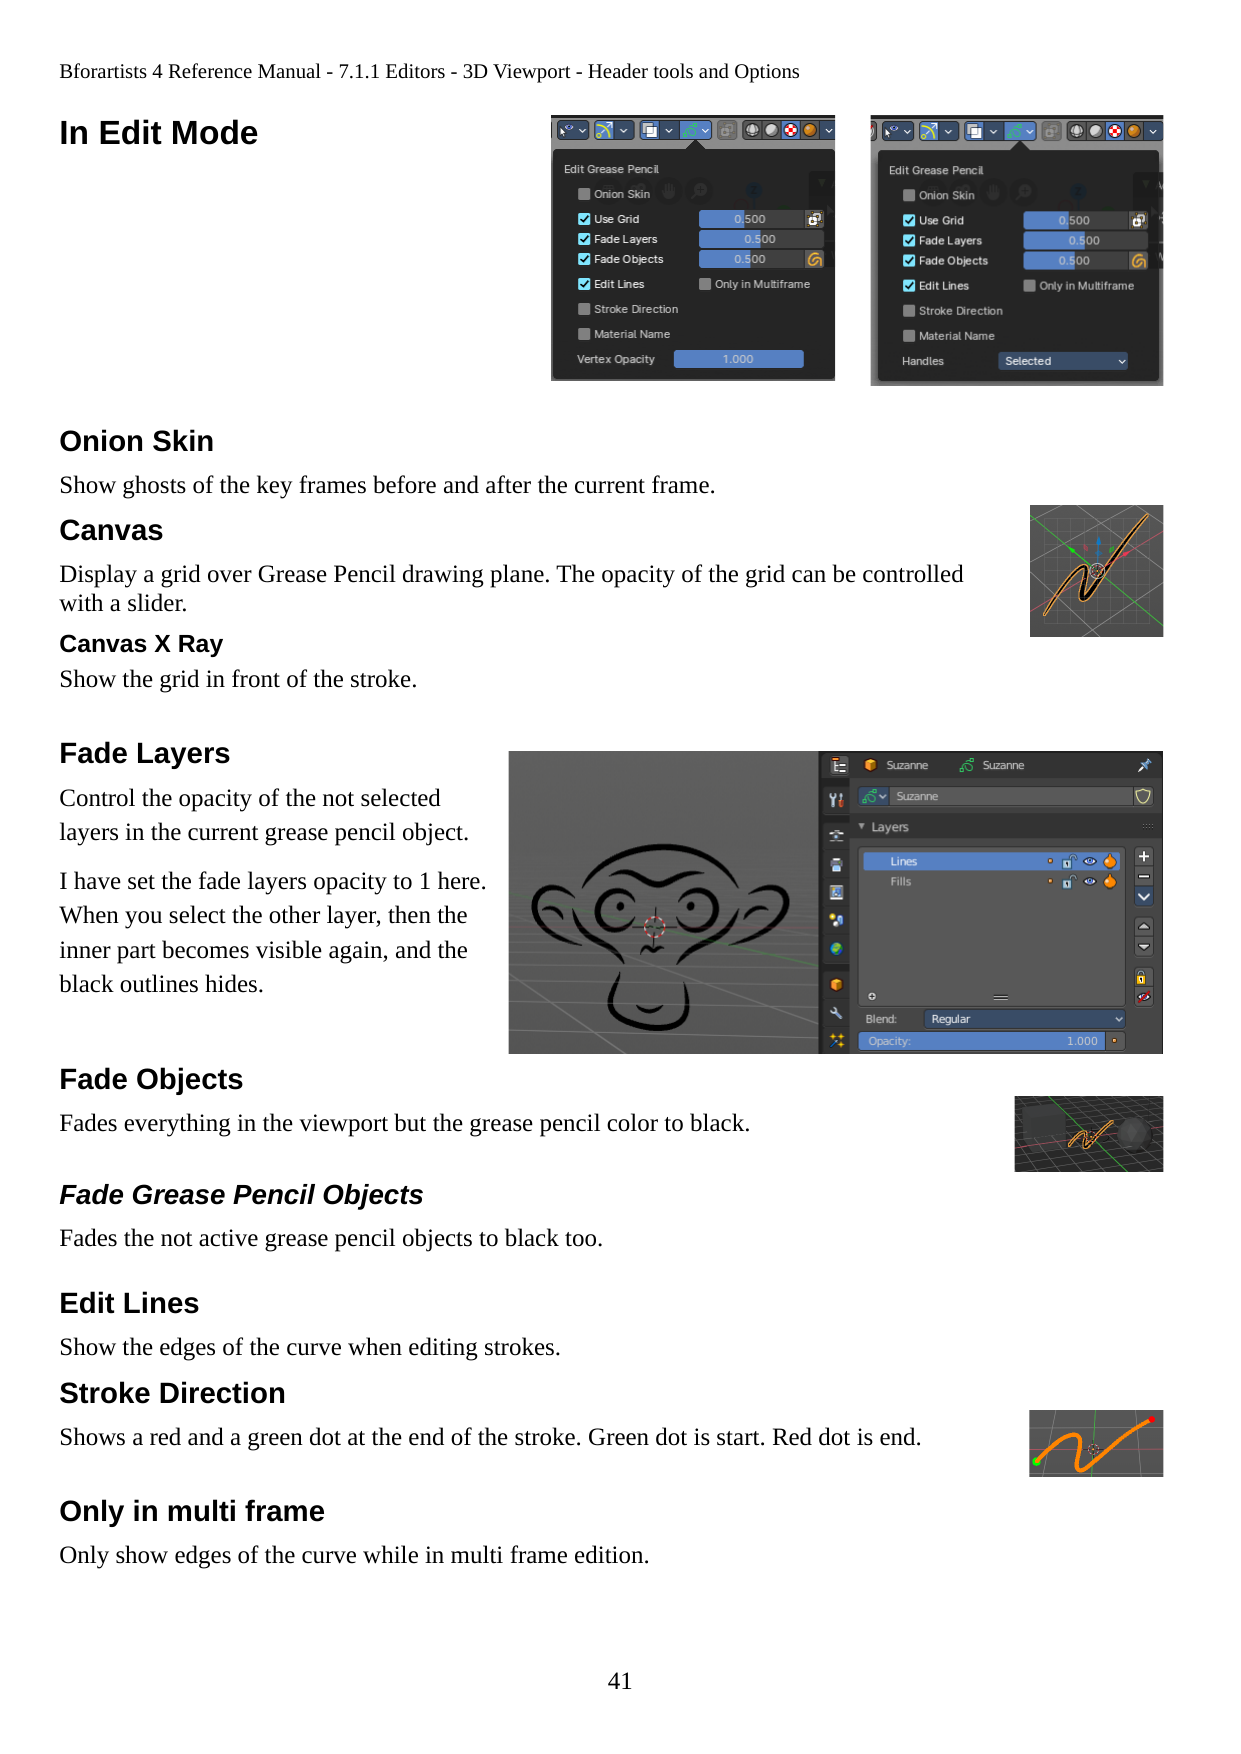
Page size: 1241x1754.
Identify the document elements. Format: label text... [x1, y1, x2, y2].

text Shows a red and a green dot at the end of the stroke. Green dot is start. Red dot is end. [59, 1422, 1029, 1451]
picture [508, 751, 1164, 1054]
text Fades everything in the viewport but the grease pencil color to black. [59, 1108, 1014, 1137]
text Show the grid in front of the stroke. [59, 664, 1181, 693]
subtitle In Edit Mode [59, 113, 1181, 151]
subtitle Onion Skin [59, 424, 1181, 457]
subtitle Fade Layers [59, 736, 1181, 770]
text Display a grid over Grease Pencil drawing plane. The opacity of the grid can be controlled with a slider. [59, 559, 1030, 617]
picture [1029, 1410, 1164, 1477]
subtitle Fade Objects [59, 1062, 1181, 1096]
text I have set the fade layers opacity to 1 here. When you select the other layer, then the inner part becomes visible again, and the black outlines hides. [59, 866, 508, 998]
subtitle Canvas [59, 513, 1030, 547]
text Fades the not active grease pencil objects to black too. [59, 1223, 1181, 1251]
text Show ghosts of the key frames before and after the current frame. [59, 470, 1181, 499]
picture [551, 115, 836, 381]
subtitle Canvas X Ray [59, 629, 1181, 658]
picture [870, 115, 1164, 386]
subtitle Fade Grease Pencil Objects [59, 1178, 1181, 1210]
subtitle [1164, 513, 1181, 547]
subtitle Edit Lines [59, 1286, 1181, 1320]
picture [1030, 505, 1164, 637]
text Only show edges of the curve while in multi frame edition. [59, 1540, 1181, 1569]
text Control the opacity of the not selected layers in the current grease pencil object. [59, 783, 508, 846]
subtitle Only in multi frame [59, 1494, 1181, 1528]
text Show the edges of the curve when editing strokes. [59, 1332, 1181, 1361]
subtitle Stroke Direction [59, 1376, 1181, 1409]
picture [1014, 1096, 1164, 1172]
